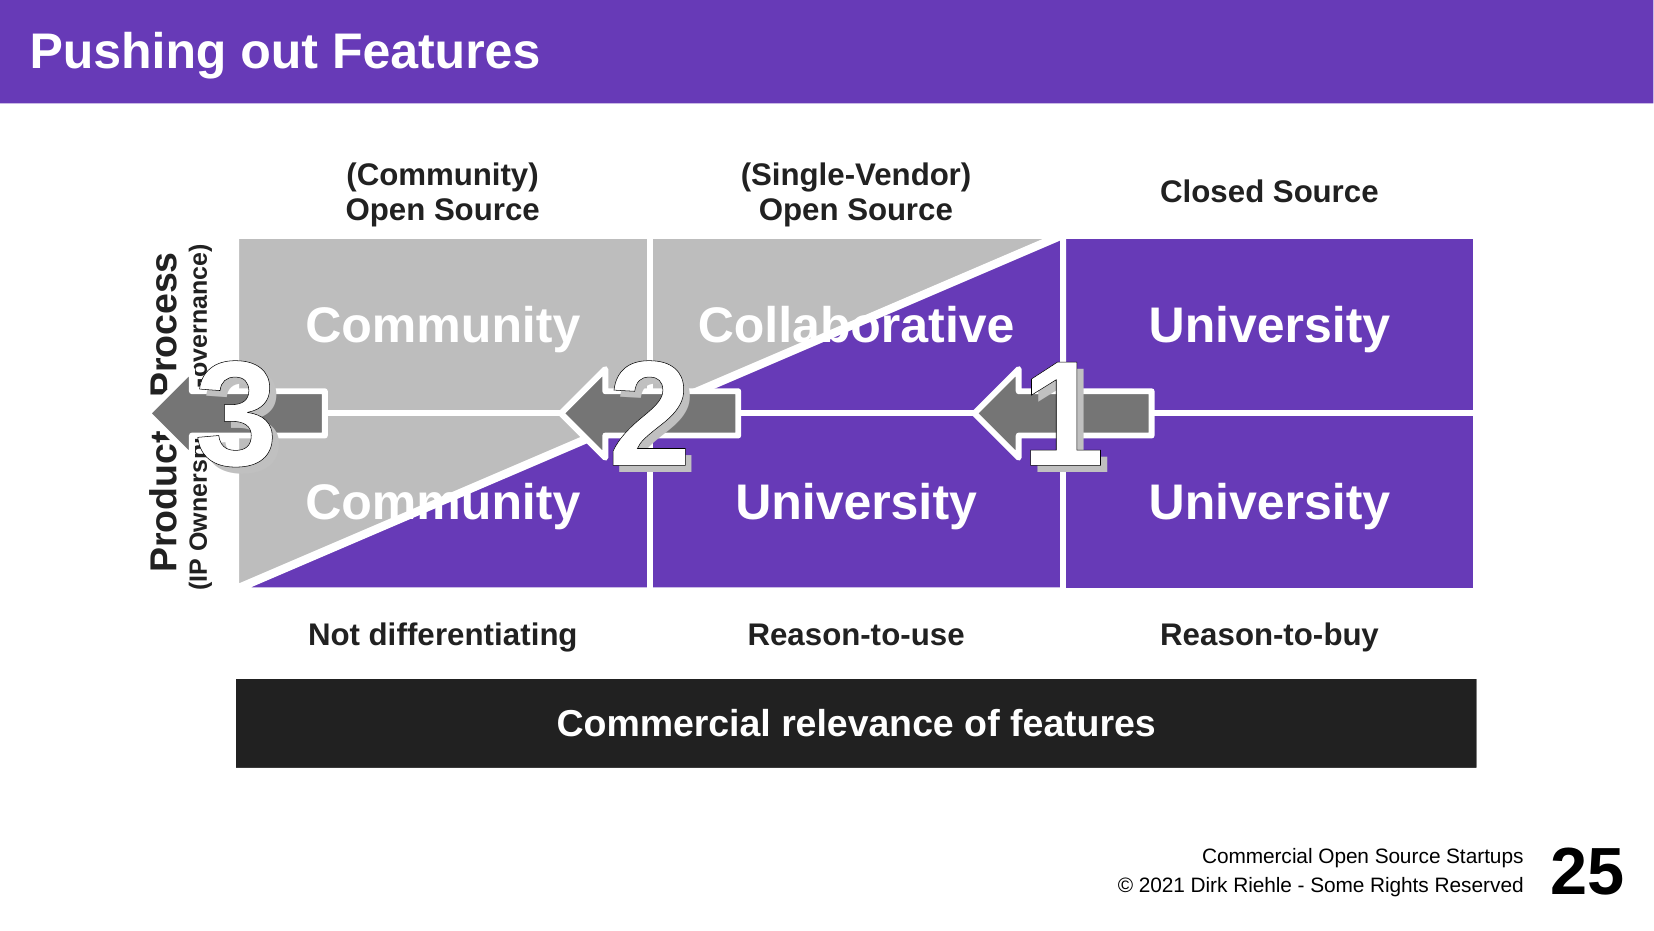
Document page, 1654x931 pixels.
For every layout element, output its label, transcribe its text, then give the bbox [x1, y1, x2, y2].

text_box Community [237, 413, 649, 590]
text_box 1 [944, 295, 1182, 532]
text_box (Single-Vendor) Open Source [649, 147, 1062, 237]
text_box Commercial relevance of features [236, 679, 1477, 768]
text_box Collaborative [649, 237, 1063, 413]
text_box University [649, 413, 1063, 590]
text_box 2 [531, 295, 768, 532]
text_box Not differentiating [236, 590, 649, 679]
text_box 3 [118, 295, 355, 532]
text_box (Community) Open Source [236, 147, 649, 237]
title Pushing out Features [0, 0, 1654, 104]
text_box University [1063, 413, 1477, 590]
text_box University [1064, 237, 1477, 413]
text_box Community [237, 237, 649, 413]
text_box Product (IP Ownership) [118, 532, 237, 621]
text_box Reason-to-buy [1062, 590, 1477, 679]
text_box Process (Governance) [118, 206, 237, 295]
text_box Reason-to-use [649, 590, 1062, 679]
text_box Closed Source [1062, 147, 1477, 237]
